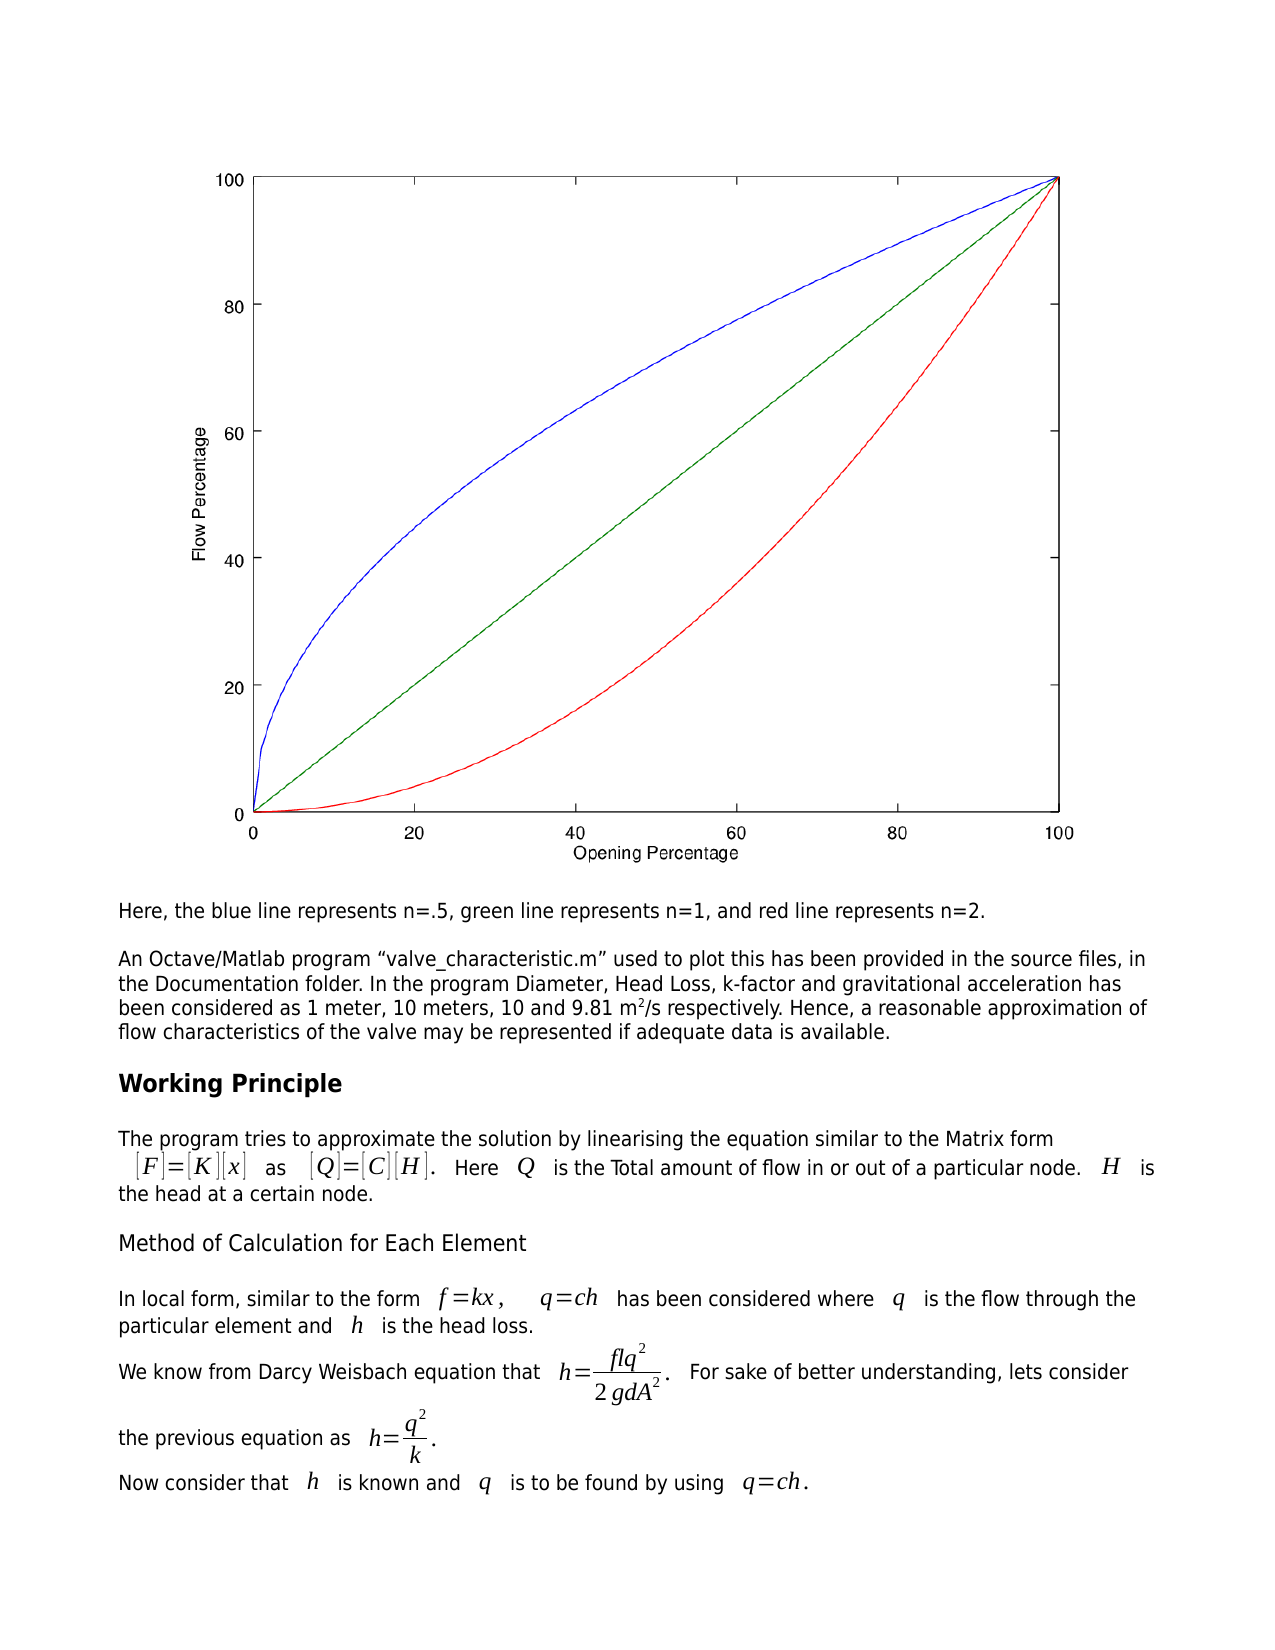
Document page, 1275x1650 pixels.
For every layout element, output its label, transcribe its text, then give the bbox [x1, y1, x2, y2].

text Here, the blue line represents n=.5, green line represents n=1, and red line represents n=2. [118, 899, 1157, 923]
text In local form, similar to the formhas been considered whereis the flow through the particular element andis the head loss. [118, 1284, 1157, 1339]
text Method of Calculation for Each Element [118, 1231, 1157, 1257]
text The program tries to approximate the solution by linearising the equation similar to the Matrix formas Hereis the Total amount of flow in or out of a particular node.is the head at a certain node. [118, 1127, 1157, 1206]
text We know from Darcy Weisbach equation thatFor sake of better understanding, lets consider the previous equation as [118, 1339, 1157, 1468]
text An Octave/Matlab program “valve_characteristic.m” used to plot this has been provided in the source files, in the Documentation folder. In the program Diameter, Head Loss, k-factor and gravitational acceleration has been considered as 1 meter, 10 meters, 10 and 9.81 m2/s respectively. Hence, a reasonable approximation of flow characteristics of the valve may be represented if adequate data is available. [118, 947, 1157, 1044]
text Working Principle [118, 1069, 1157, 1098]
text Now consider thatis known andis to be found by using [118, 1468, 1157, 1496]
picture [118, 118, 1157, 899]
